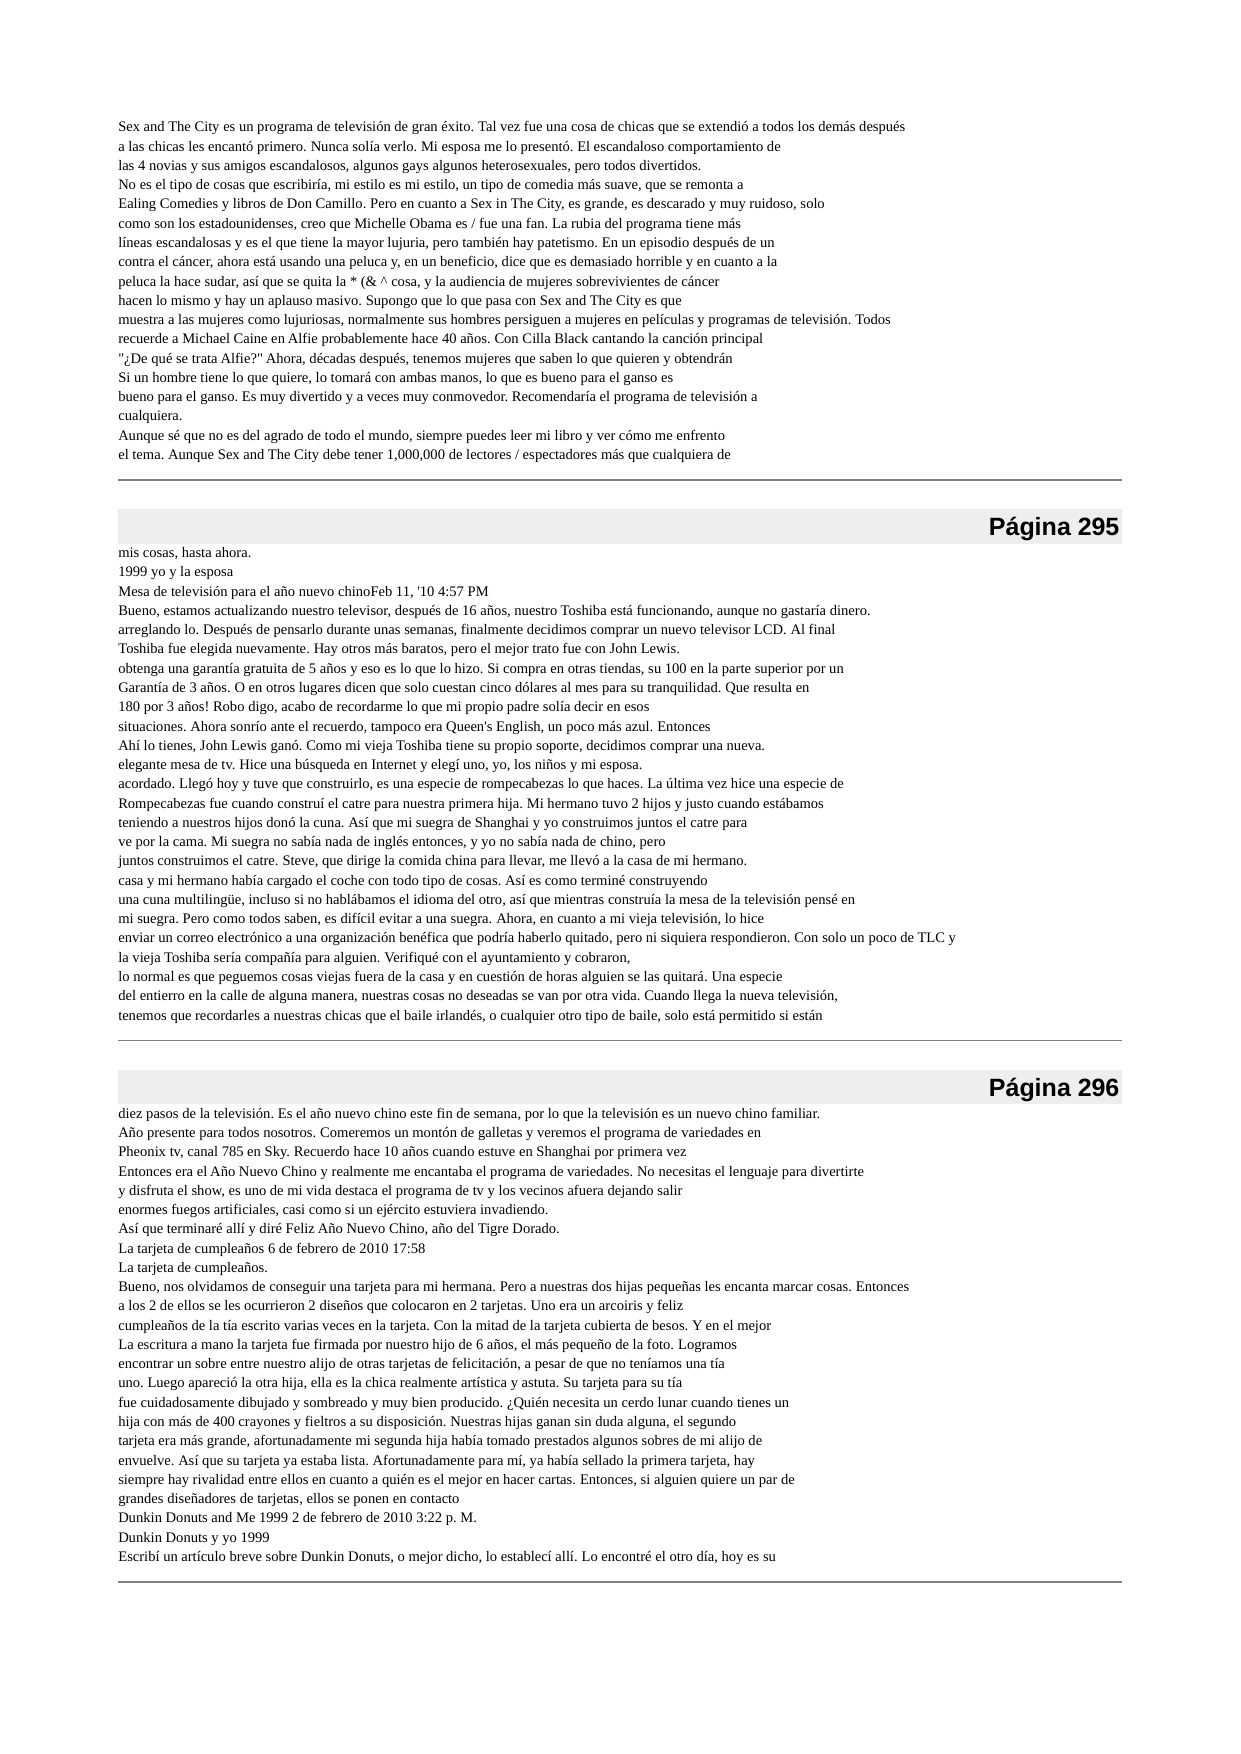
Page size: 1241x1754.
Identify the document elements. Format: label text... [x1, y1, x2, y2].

text ve por la cama. Mi suegra no sabía nada de inglés entonces, y yo no sabía nada de chino, pero [118, 833, 1122, 850]
text contra el cáncer, ahora está usando una peluca y, en un beneficio, dice que es demasiado horrible y en cuanto a la [118, 253, 1122, 270]
text hacen lo mismo y hay un aplauso masivo. Supongo que lo que pasa con Sex and The City es que [118, 292, 1122, 308]
text La tarjeta de cumpleaños. [118, 1259, 1122, 1275]
text uno. Luego apareció la otra hija, ella es la chica realmente artística y astuta. Su tarjeta para su tía [118, 1374, 1122, 1391]
text 180 por 3 años! Robo digo, acabo de recordarme lo que mi propio padre solía decir en esos [118, 698, 1122, 715]
text bueno para el ganso. Es muy divertido y a veces muy conmovedor. Recomendaría el programa de televisión a [118, 388, 1122, 405]
text situaciones. Ahora sonrío ante el recuerdo, tampoco era Queen's English, un poco más azul. Entonces [118, 717, 1122, 734]
text encontrar un sobre entre nuestro alijo de otras tarjetas de felicitación, a pesar de que no teníamos una tía [118, 1355, 1122, 1372]
text Dunkin Donuts and Me 1999 2 de febrero de 2010 3:22 p. M. [118, 1509, 1122, 1526]
text recuerde a Michael Caine en Alfie probablemente hace 40 años. Con Cilla Black cantando la canción principal [118, 330, 1122, 347]
text peluca la hace sudar, así que se quita la * (& ^ cosa, y la audiencia de mujeres sobrevivientes de cáncer [118, 272, 1122, 289]
text tarjeta era más grande, afortunadamente mi segunda hija había tomado prestados algunos sobres de mi alijo de [118, 1432, 1122, 1449]
text del entierro en la calle de alguna manera, nuestras cosas no deseadas se van por otra vida. Cuando llega la nueva televisión, [118, 987, 1122, 1004]
text enviar un correo electrónico a una organización benéfica que podría haberlo quitado, pero ni siquiera respondieron. Con solo un poco de TLC y [118, 929, 1122, 946]
text Aunque sé que no es del agrado de todo el mundo, siempre puedes leer mi libro y ver cómo me enfrento [118, 426, 1122, 443]
text tenemos que recordarles a nuestras chicas que el baile irlandés, o cualquier otro tipo de baile, solo está permitido si están [118, 1006, 1122, 1023]
text casa y mi hermano había cargado el coche con todo tipo de cosas. Así es como terminé construyendo [118, 871, 1122, 888]
text cumpleaños de la tía escrito varias veces en la tarjeta. Con la mitad de la tarjeta cubierta de besos. Y en el mejor [118, 1316, 1122, 1333]
text grandes diseñadores de tarjetas, ellos se ponen en contacto [118, 1490, 1122, 1507]
text Año presente para todos nosotros. Comeremos un montón de galletas y veremos el programa de variedades en [118, 1124, 1122, 1141]
text Garantía de 3 años. O en otros lugares dicen que solo cuestan cinco dólares al mes para su tranquilidad. Que resulta en [118, 679, 1122, 696]
text diez pasos de la televisión. Es el año nuevo chino este fin de semana, por lo que la televisión es un nuevo chino familiar. [118, 1104, 1122, 1121]
text Pheonix tv, canal 785 en Sky. Recuerdo hace 10 años cuando estuve en Shanghai por primera vez [118, 1143, 1122, 1160]
text a los 2 de ellos se les ocurrieron 2 diseños que colocaron en 2 tarjetas. Uno era un arcoiris y feliz [118, 1297, 1122, 1314]
text La tarjeta de cumpleaños 6 de febrero de 2010 17:58 [118, 1239, 1122, 1256]
table_header Página 296 [118, 1070, 1122, 1104]
text muestra a las mujeres como lujuriosas, normalmente sus hombres persiguen a mujeres en películas y programas de televisión. Todos [118, 311, 1122, 328]
text Ahí lo tienes, John Lewis ganó. Como mi vieja Toshiba tiene su propio soporte, decidimos comprar una nueva. [118, 737, 1122, 753]
text Dunkin Donuts y yo 1999 [118, 1528, 1122, 1545]
text una cuna multilingüe, incluso si no hablábamos el idioma del otro, así que mientras construía la mesa de la televisión pensé en [118, 891, 1122, 907]
text fue cuidadosamente dibujado y sombreado y muy bien producido. ¿Quién necesita un cerdo lunar cuando tienes un [118, 1393, 1122, 1410]
text Mesa de televisión para el año nuevo chinoFeb 11, '10 4:57 PM [118, 582, 1122, 599]
text Sex and The City es un programa de televisión de gran éxito. Tal vez fue una cosa de chicas que se extendió a todos los demás después [118, 118, 1122, 135]
text envuelve. Así que su tarjeta ya estaba lista. Afortunadamente para mí, ya había sellado la primera tarjeta, hay [118, 1451, 1122, 1468]
text Bueno, estamos actualizando nuestro televisor, después de 16 años, nuestro Toshiba está funcionando, aunque no gastaría dinero. [118, 602, 1122, 618]
text mis cosas, hasta ahora. [118, 544, 1122, 561]
text Bueno, nos olvidamos de conseguir una tarjeta para mi hermana. Pero a nuestras dos hijas pequeñas les encanta marcar cosas. Entonces [118, 1278, 1122, 1295]
table_header Página 295 [118, 509, 1122, 544]
text a las chicas les encantó primero. Nunca solía verlo. Mi esposa me lo presentó. El escandaloso comportamiento de [118, 137, 1122, 154]
text hija con más de 400 crayones y fieltros a su disposición. Nuestras hijas ganan sin duda alguna, el segundo [118, 1413, 1122, 1429]
text obtenga una garantía gratuita de 5 años y eso es lo que lo hizo. Si compra en otras tiendas, su 100 en la parte superior por un [118, 659, 1122, 676]
text Así que terminaré allí y diré Feliz Año Nuevo Chino, año del Tigre Dorado. [118, 1220, 1122, 1237]
text las 4 novias y sus amigos escandalosos, algunos gays algunos heterosexuales, pero todos divertidos. [118, 157, 1122, 173]
text Escribí un artículo breve sobre Dunkin Donuts, o mejor dicho, lo establecí allí. Lo encontré el otro día, hoy es su [118, 1548, 1122, 1564]
text teniendo a nuestros hijos donó la cuna. Así que mi suegra de Shanghai y yo construimos juntos el catre para [118, 814, 1122, 830]
text elegante mesa de tv. Hice una búsqueda en Internet y elegí uno, yo, los niños y mi esposa. [118, 756, 1122, 773]
text Rompecabezas fue cuando construí el catre para nuestra primera hija. Mi hermano tuvo 2 hijos y justo cuando estábamos [118, 794, 1122, 811]
text No es el tipo de cosas que escribiría, mi estilo es mi estilo, un tipo de comedia más suave, que se remonta a [118, 176, 1122, 193]
text siempre hay rivalidad entre ellos en cuanto a quién es el mejor en hacer cartas. Entonces, si alguien quiere un par de [118, 1471, 1122, 1487]
text el tema. Aunque Sex and The City debe tener 1,000,000 de lectores / espectadores más que cualquiera de [118, 446, 1122, 462]
text líneas escandalosas y es el que tiene la mayor lujuria, pero también hay patetismo. En un episodio después de un [118, 234, 1122, 251]
text y disfruta el show, es uno de mi vida destaca el programa de tv y los vecinos afuera dejando salir [118, 1182, 1122, 1198]
text mi suegra. Pero como todos saben, es difícil evitar a una suegra. Ahora, en cuanto a mi vieja televisión, lo hice [118, 910, 1122, 927]
text juntos construimos el catre. Steve, que dirige la comida china para llevar, me llevó a la casa de mi hermano. [118, 852, 1122, 869]
text arreglando lo. Después de pensarlo durante unas semanas, finalmente decidimos comprar un nuevo televisor LCD. Al final [118, 621, 1122, 638]
text la vieja Toshiba sería compañía para alguien. Verifiqué con el ayuntamiento y cobraron, [118, 948, 1122, 965]
text enormes fuegos artificiales, casi como si un ejército estuviera invadiendo. [118, 1201, 1122, 1218]
text acordado. Llegó hoy y tuve que construirlo, es una especie de rompecabezas lo que haces. La última vez hice una especie de [118, 775, 1122, 792]
text Toshiba fue elegida nuevamente. Hay otros más baratos, pero el mejor trato fue con John Lewis. [118, 640, 1122, 657]
text 1999 yo y la esposa [118, 563, 1122, 580]
text "¿De qué se trata Alfie?" Ahora, décadas después, tenemos mujeres que saben lo que quieren y obtendrán [118, 349, 1122, 366]
text lo normal es que peguemos cosas viejas fuera de la casa y en cuestión de horas alguien se las quitará. Una especie [118, 968, 1122, 984]
text Ealing Comedies y libros de Don Camillo. Pero en cuanto a Sex in The City, es grande, es descarado y muy ruidoso, solo [118, 195, 1122, 212]
text La escritura a mano la tarjeta fue firmada por nuestro hijo de 6 años, el más pequeño de la foto. Logramos [118, 1336, 1122, 1352]
text Si un hombre tiene lo que quiere, lo tomará con ambas manos, lo que es bueno para el ganso es [118, 369, 1122, 385]
text como son los estadounidenses, creo que Michelle Obama es / fue una fan. La rubia del programa tiene más [118, 214, 1122, 231]
text cualquiera. [118, 407, 1122, 424]
text Entonces era el Año Nuevo Chino y realmente me encantaba el programa de variedades. No necesitas el lenguaje para divertirte [118, 1162, 1122, 1179]
